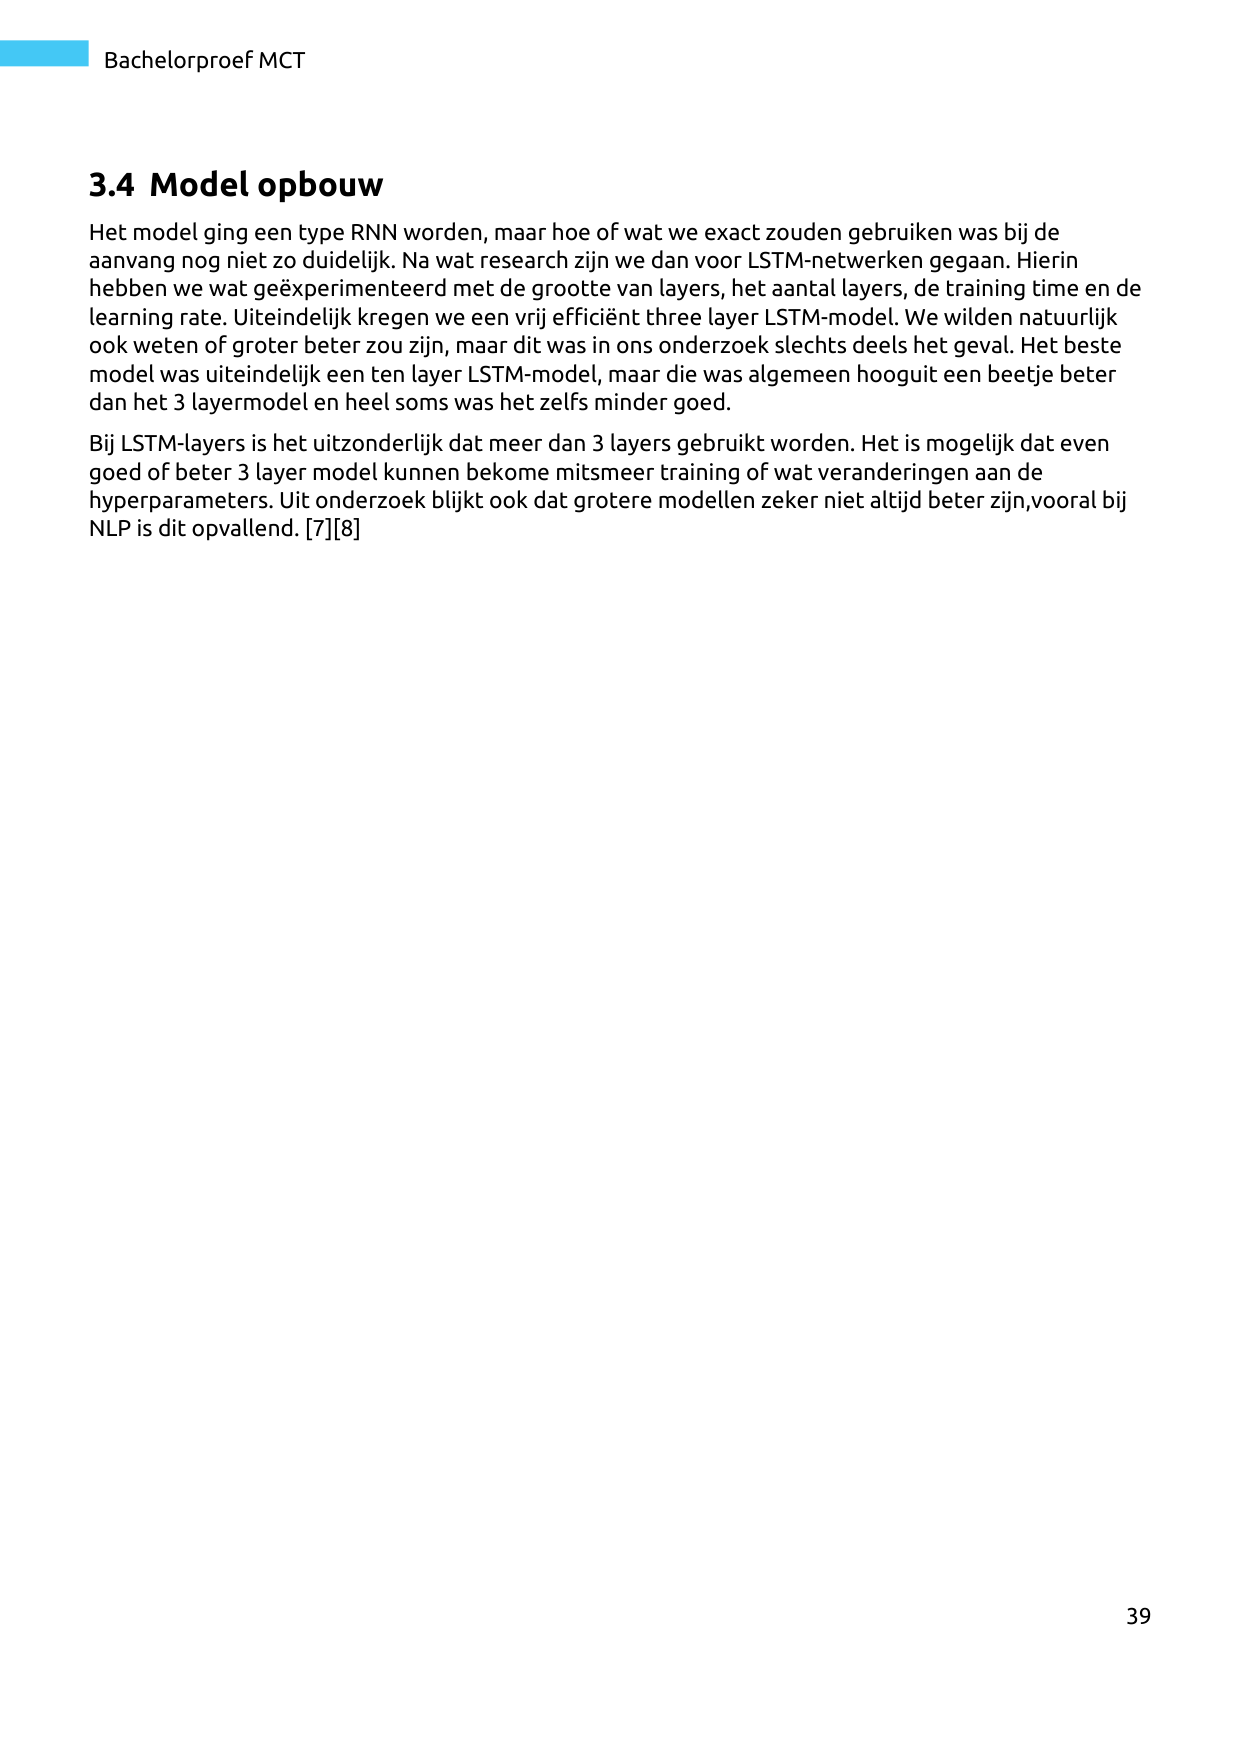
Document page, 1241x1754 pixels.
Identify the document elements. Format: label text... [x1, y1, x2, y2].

text Het model ging een type RNN worden, maar hoe of wat we exact zouden gebruiken was bij de aanvang nog niet zo duidelijk. Na wat research zijn we dan voor LSTM-netwerken gegaan. Hierin hebben we wat geëxperimenteerd met de grootte van layers, het aantal layers, de training time en de learning rate. Uiteindelijk kregen we een vrij efficiënt three layer LSTM-model. We wilden natuurlijk ook weten of groter beter zou zijn, maar dit was in ons onderzoek slechts deels het geval. Het beste model was uiteindelijk een ten layer LSTM-model, maar die was algemeen hooguit een beetje beter dan het 3 layermodel en heel soms was het zelfs minder goed. [89, 218, 1152, 415]
text Bij LSTM-layers is het uitzonderlijk dat meer dan 3 layers gebruikt worden. Het is mogelijk dat even goed of beter 3 layer model kunnen bekome mitsmeer training of wat veranderingen aan de hyperparameters. Uit onderzoek blijkt ook dat grotere modellen zeker niet altijd beter zijn,vooral bij NLP is dit opvallend. [7][8] [89, 429, 1152, 541]
subtitle Model opbouw [89, 164, 1152, 202]
